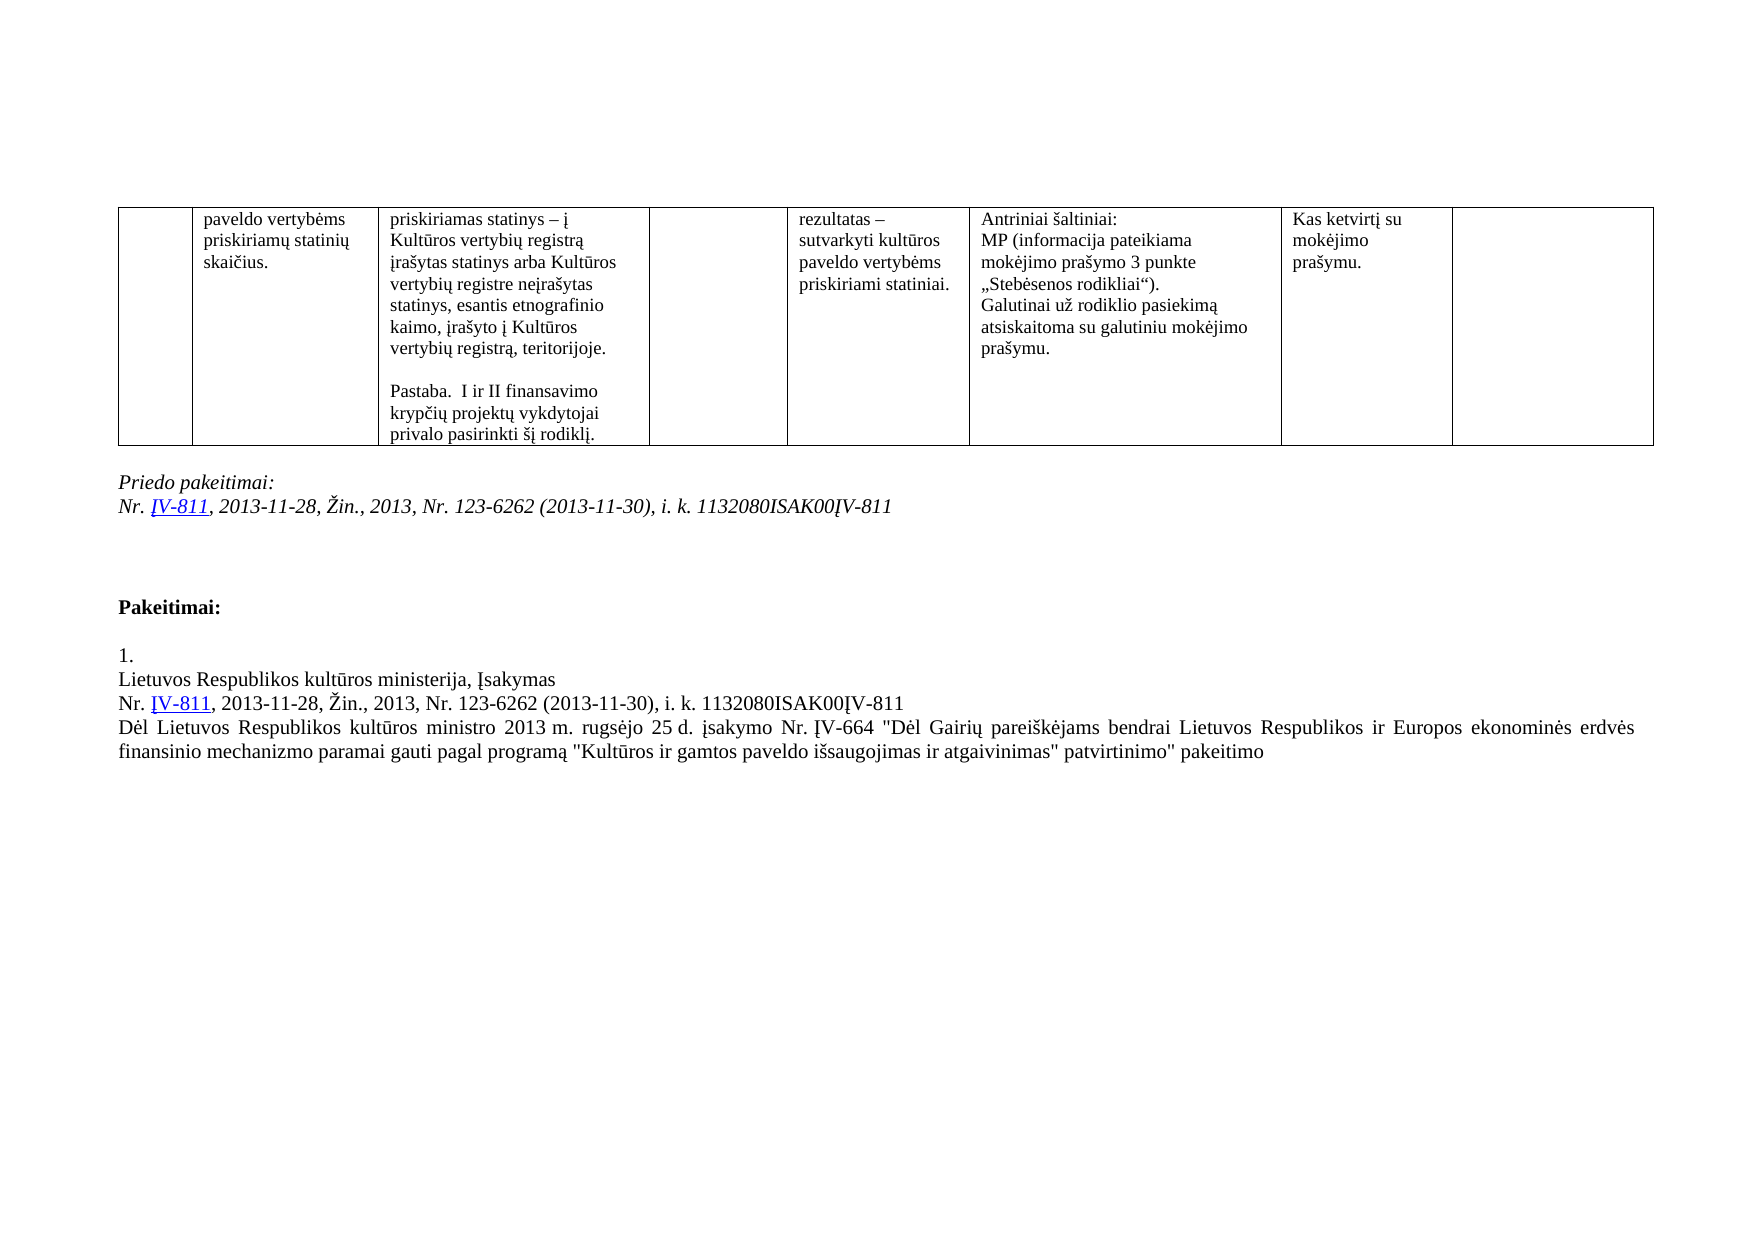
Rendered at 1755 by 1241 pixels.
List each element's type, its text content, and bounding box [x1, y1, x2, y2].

table_cell rezultatas – sutvarkyti kultūros paveldo vertybėms priskiriami statiniai. [788, 208, 969, 445]
table_cell [119, 208, 192, 445]
text Dėl Lietuvos Respublikos kultūros ministro 2013 m. rugsėjo 25 d. įsakymo Nr. ĮV-664 "Dėl Gairių pareiškėjams bendrai Lietuvos Respublikos ir Europos ekonominės erdvės finansinio mechanizmo paramai gauti pagal programą "Kultūros ir gamtos paveldo išsaugojimas ir atgaivinimas" patvirtinimo" pakeitimo [118, 715, 1636, 763]
text Nr. ĮV-811, 2013-11-28, Žin., 2013, Nr. 123-6262 (2013-11-30), i. k. 1132080ISAK00ĮV-811 [118, 494, 1636, 518]
table_cell [650, 208, 787, 445]
text Priedo pakeitimai: [118, 470, 1636, 494]
table_cell Antriniai šaltiniai: MP (informacija pateikiama mokėjimo prašymo 3 punkte „Stebėsenos rodikliai“). Galutinai už rodiklio pasiekimą atsiskaitoma su galutiniu mokėjimo prašymu. [970, 208, 1281, 445]
text Nr. ĮV-811, 2013-11-28, Žin., 2013, Nr. 123-6262 (2013-11-30), i. k. 1132080ISAK00ĮV-811 [118, 691, 1636, 715]
table_cell [1453, 208, 1653, 445]
table_cell paveldo vertybėms priskiriamų statinių skaičius. [193, 208, 378, 445]
table_cell Kas ketvirtį su mokėjimo prašymu. [1282, 208, 1452, 445]
table_cell priskiriamas statinys – į Kultūros vertybių registrą įrašytas statinys arba Kultūros vertybių registre neįrašytas statinys, esantis etnografinio kaimo, įrašyto į Kultūros vertybių registrą, teritorijoje. Pastaba. I ir II finansavimo krypčių projektų vykdytojai privalo pasirinkti šį rodiklį. [379, 208, 649, 445]
text Lietuvos Respublikos kultūros ministerija, Įsakymas [118, 667, 1636, 691]
text 1. [118, 643, 1636, 667]
text Pakeitimai: [118, 595, 1636, 619]
